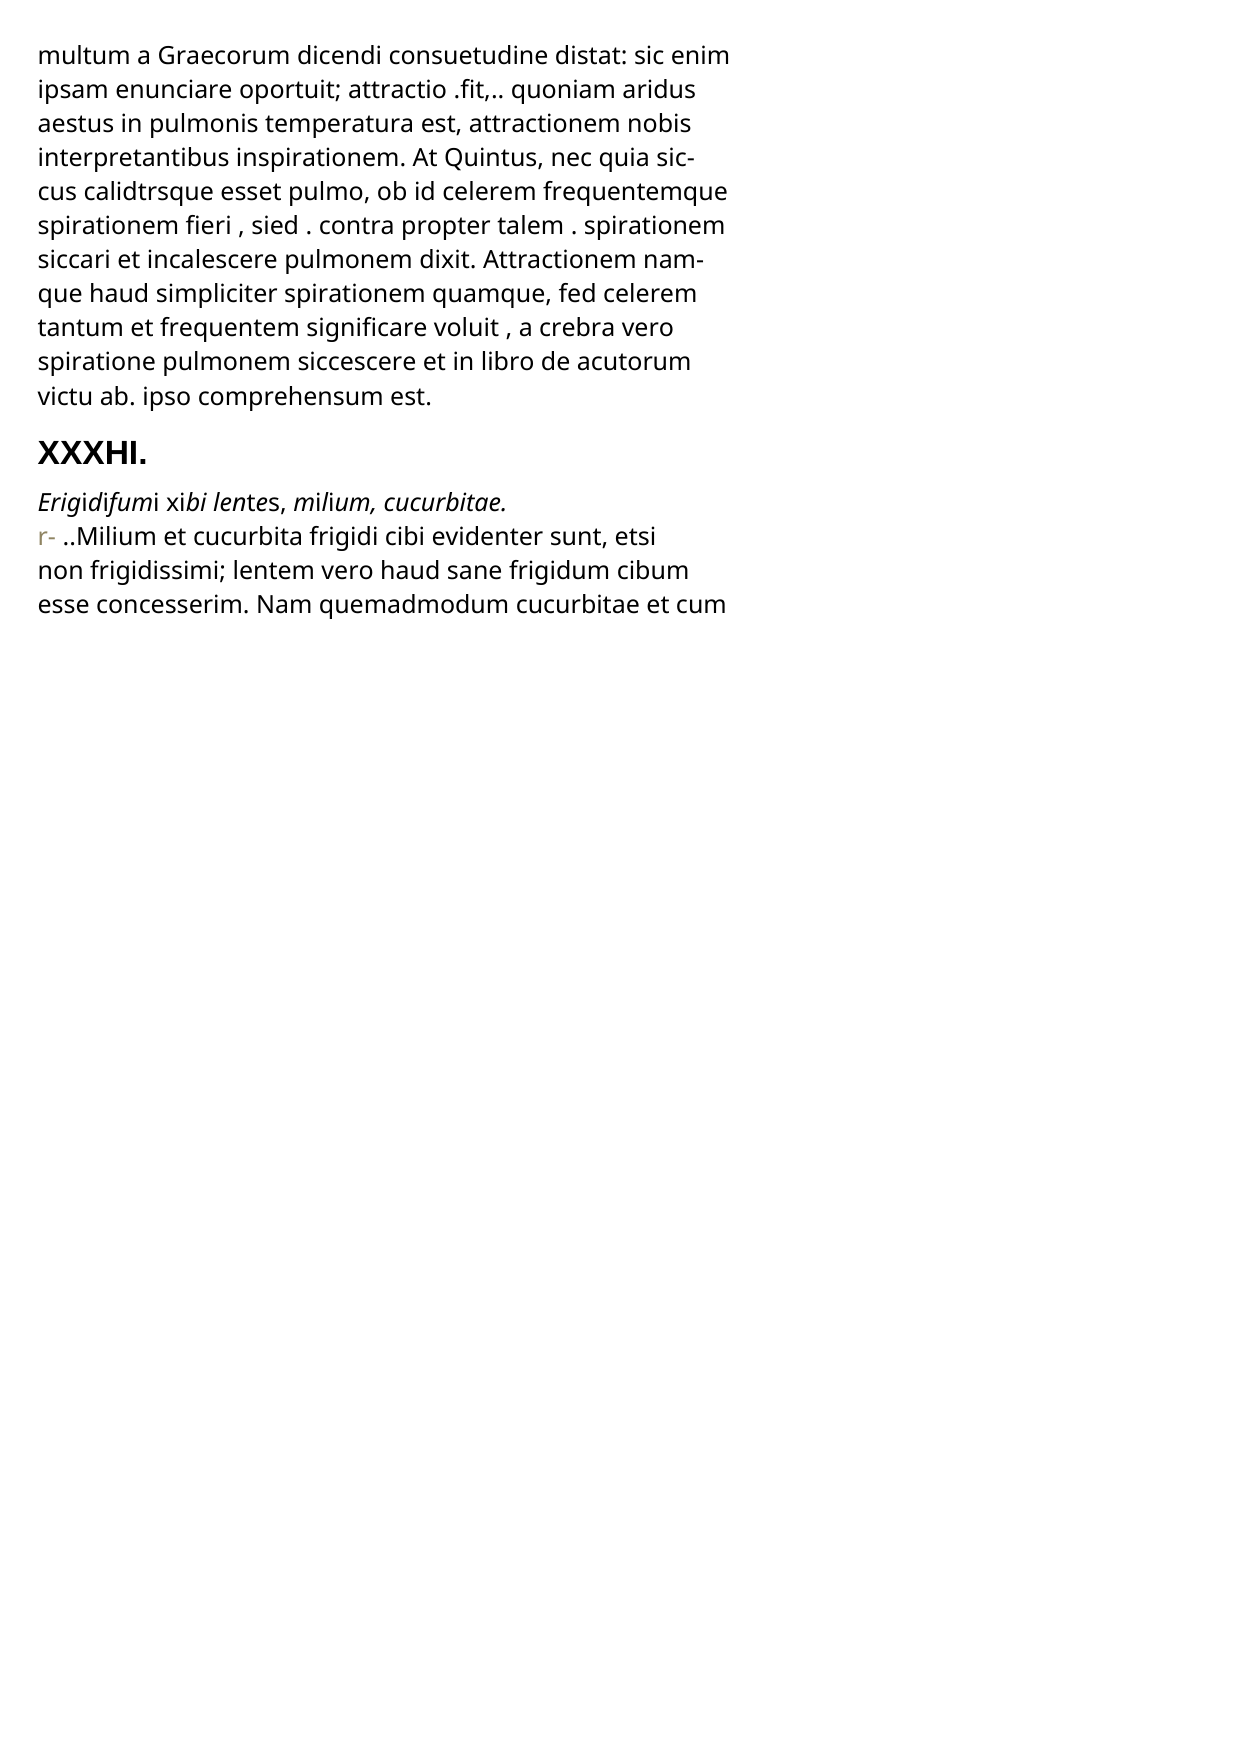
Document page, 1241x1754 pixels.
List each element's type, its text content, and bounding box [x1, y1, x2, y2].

text Erigidifumi xibi lentes, milium, cucurbitae. [37, 484, 1203, 518]
text multum a Graecorum dicendi consuetudine distat: sic enim ipsam enunciare oportuit; attractio .fit,.. quoniam aridus aestus in pulmonis temperatura est, attractionem nobis interpretantibus inspirationem. At Quintus, nec quia sic- cus calidtrsque esset pulmo, ob id celerem frequentemque spirationem fieri , sied . contra propter talem . spirationem siccari et incalescere pulmonem dixit. Attractionem nam- que haud simpliciter spirationem quamque, fed celerem tantum et frequentem significare voluit , a crebra vero spiratione pulmonem siccescere et in libro de acutorum victu ab. ipso comprehensum est. [37, 37, 1203, 412]
subtitle XXXHI. [37, 433, 1203, 472]
text r- ..Milium et cucurbita frigidi cibi evidenter sunt, etsi non frigidissimi; lentem vero haud sane frigidum cibum esse concesserim. Nam quemadmodum cucurbitae et cum [37, 518, 1203, 620]
